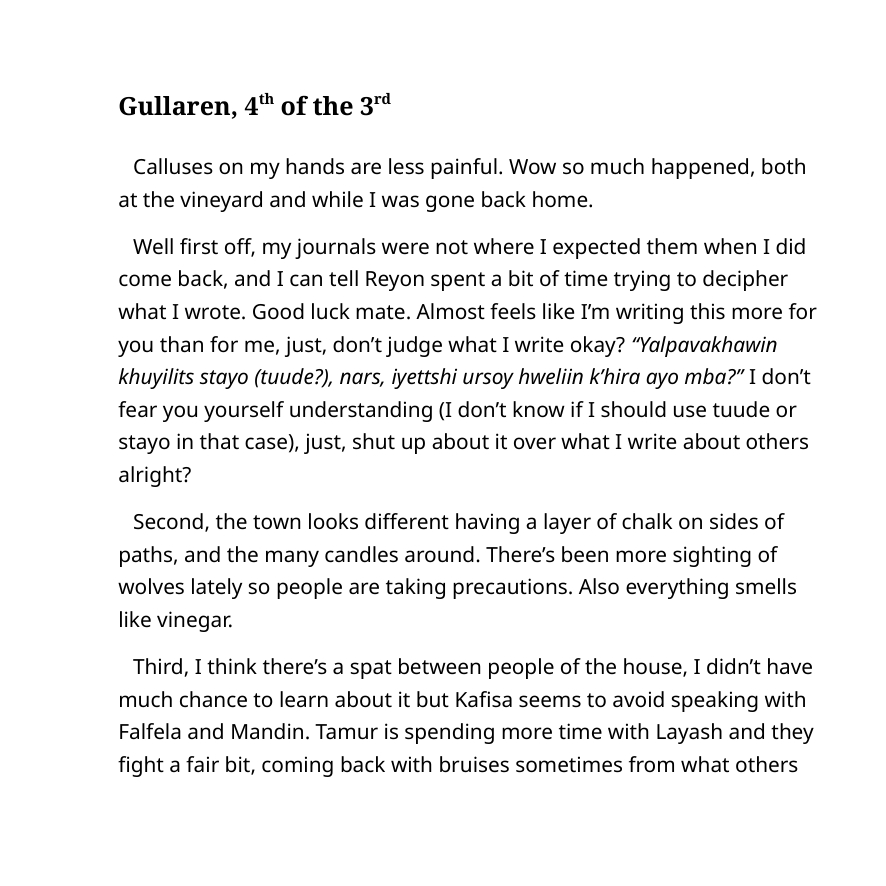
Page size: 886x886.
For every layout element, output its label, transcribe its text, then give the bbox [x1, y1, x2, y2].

text Third, I think there’s a spat between people of the house, I didn’t have much chance to learn about it but Kafisa seems to avoid speaking with Falfela and Mandin. Tamur is spending more time with Layash and they fight a fair bit, coming back with bruises sometimes from what others [118, 652, 827, 778]
subtitle Gullaren, 4th of the 3rd [118, 88, 827, 123]
text Calluses on my hands are less painful. Wow so much happened, both at the vineyard and while I was gone back home. [118, 152, 827, 213]
text Second, the town looks different having a layer of chalk on sides of paths, and the many candles around. There’s been more sighting of wolves lately so people are taking precautions. Also everything smells like vinegar. [118, 507, 827, 633]
text Well first off, my journals were not where I expected them when I did come back, and I can tell Reyon spent a bit of time trying to decipher what I wrote. Good luck mate. Almost feels like I’m writing this more for you than for me, just, don’t judge what I write okay? “Yalpavakhawin khuyilits stayo (tuude?), nars, iyettshi ursoy hweliin k’hira ayo mba?” I don’t fear you yourself understanding (I don’t know if I should use tuude or stayo in that case), just, shut up about it over what I write about others alright? [118, 232, 827, 488]
